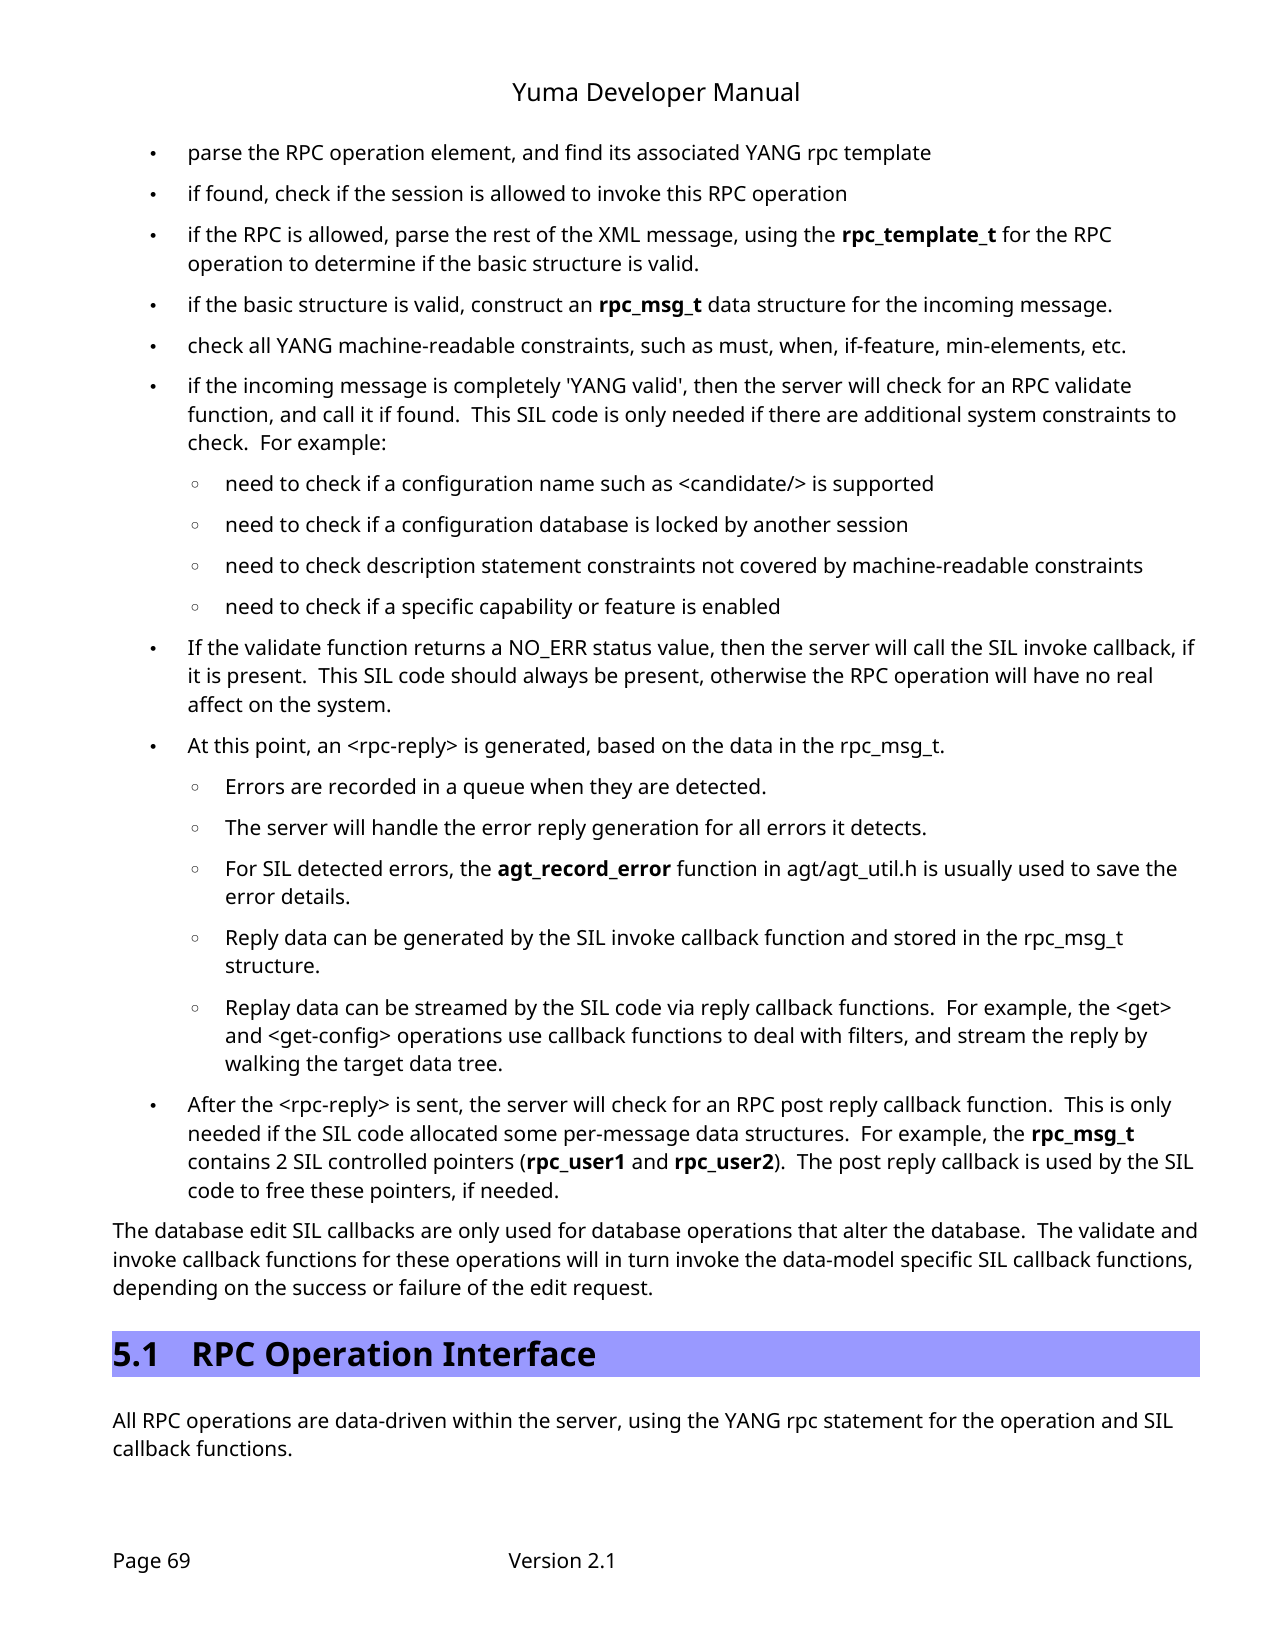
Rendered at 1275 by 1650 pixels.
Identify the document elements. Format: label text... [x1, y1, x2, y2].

list If the validate function returns a NO_ERR status value, then the server will call the SIL invoke callback, if it is present. This SIL code should always be present, otherwise the RPC operation will have no real affect on the system. [150, 633, 1200, 718]
list if the basic structure is valid, construct an rpc_msg_t data structure for the incoming message. [150, 290, 1200, 318]
list need to check if a specific capability or feature is enabled [187, 592, 1200, 621]
list need to check description statement constraints not covered by machine-readable constraints [187, 551, 1200, 580]
list The server will handle the error reply generation for all errors it detects. [187, 813, 1200, 841]
list if found, check if the session is allowed to invoke this RPC operation [150, 179, 1200, 208]
list At this point, an <rpc-reply> is generated, based on the data in the rpc_msg_t. [150, 731, 1200, 759]
list After the <rpc-reply> is sent, the server will check for an RPC post reply callback function. This is only needed if the SIL code allocated some per-message data structures. For example, the rpc_msg_t contains 2 SIL controlled pointers (rpc_user1 and rpc_user2). The post reply callback is used by the SIL code to free these pointers, if needed. [150, 1090, 1200, 1204]
subtitle RPC Operation Interface [112, 1331, 1200, 1377]
list need to check if a configuration database is locked by another session [187, 510, 1200, 539]
list Errors are recorded in a queue when they are detected. [187, 772, 1200, 800]
list need to check if a configuration name such as <candidate/> is supported [187, 469, 1200, 498]
text The database edit SIL callbacks are only used for database operations that alter the database. The validate and invoke callback functions for these operations will in turn invoke the data-model specific SIL callback functions, depending on the success or failure of the edit request. [112, 1217, 1200, 1302]
list Reply data can be generated by the SIL invoke callback function and stored in the rpc_msg_t structure. [187, 923, 1200, 980]
list if the RPC is allowed, parse the rest of the XML message, using the rpc_template_t for the RPC operation to determine if the basic structure is valid. [150, 220, 1200, 277]
list if the incoming message is completely 'YANG valid', then the server will check for an RPC validate function, and call it if found. This SIL code is only needed if there are additional system constraints to check. For example: [150, 372, 1200, 457]
list check all YANG machine-readable constraints, such as must, when, if-feature, min-elements, etc. [150, 331, 1200, 359]
list For SIL detected errors, the agt_record_error function in agt/agt_util.h is usually used to save the error details. [187, 854, 1200, 911]
list Replay data can be streamed by the SIL code via reply callback functions. For example, the <get> and <get-config> operations use callback functions to deal with filters, and stream the reply by walking the target data tree. [187, 993, 1200, 1078]
text All RPC operations are data-driven within the server, using the YANG rpc statement for the operation and SIL callback functions. [112, 1406, 1200, 1463]
list parse the RPC operation element, and find its associated YANG rpc template [150, 138, 1200, 167]
